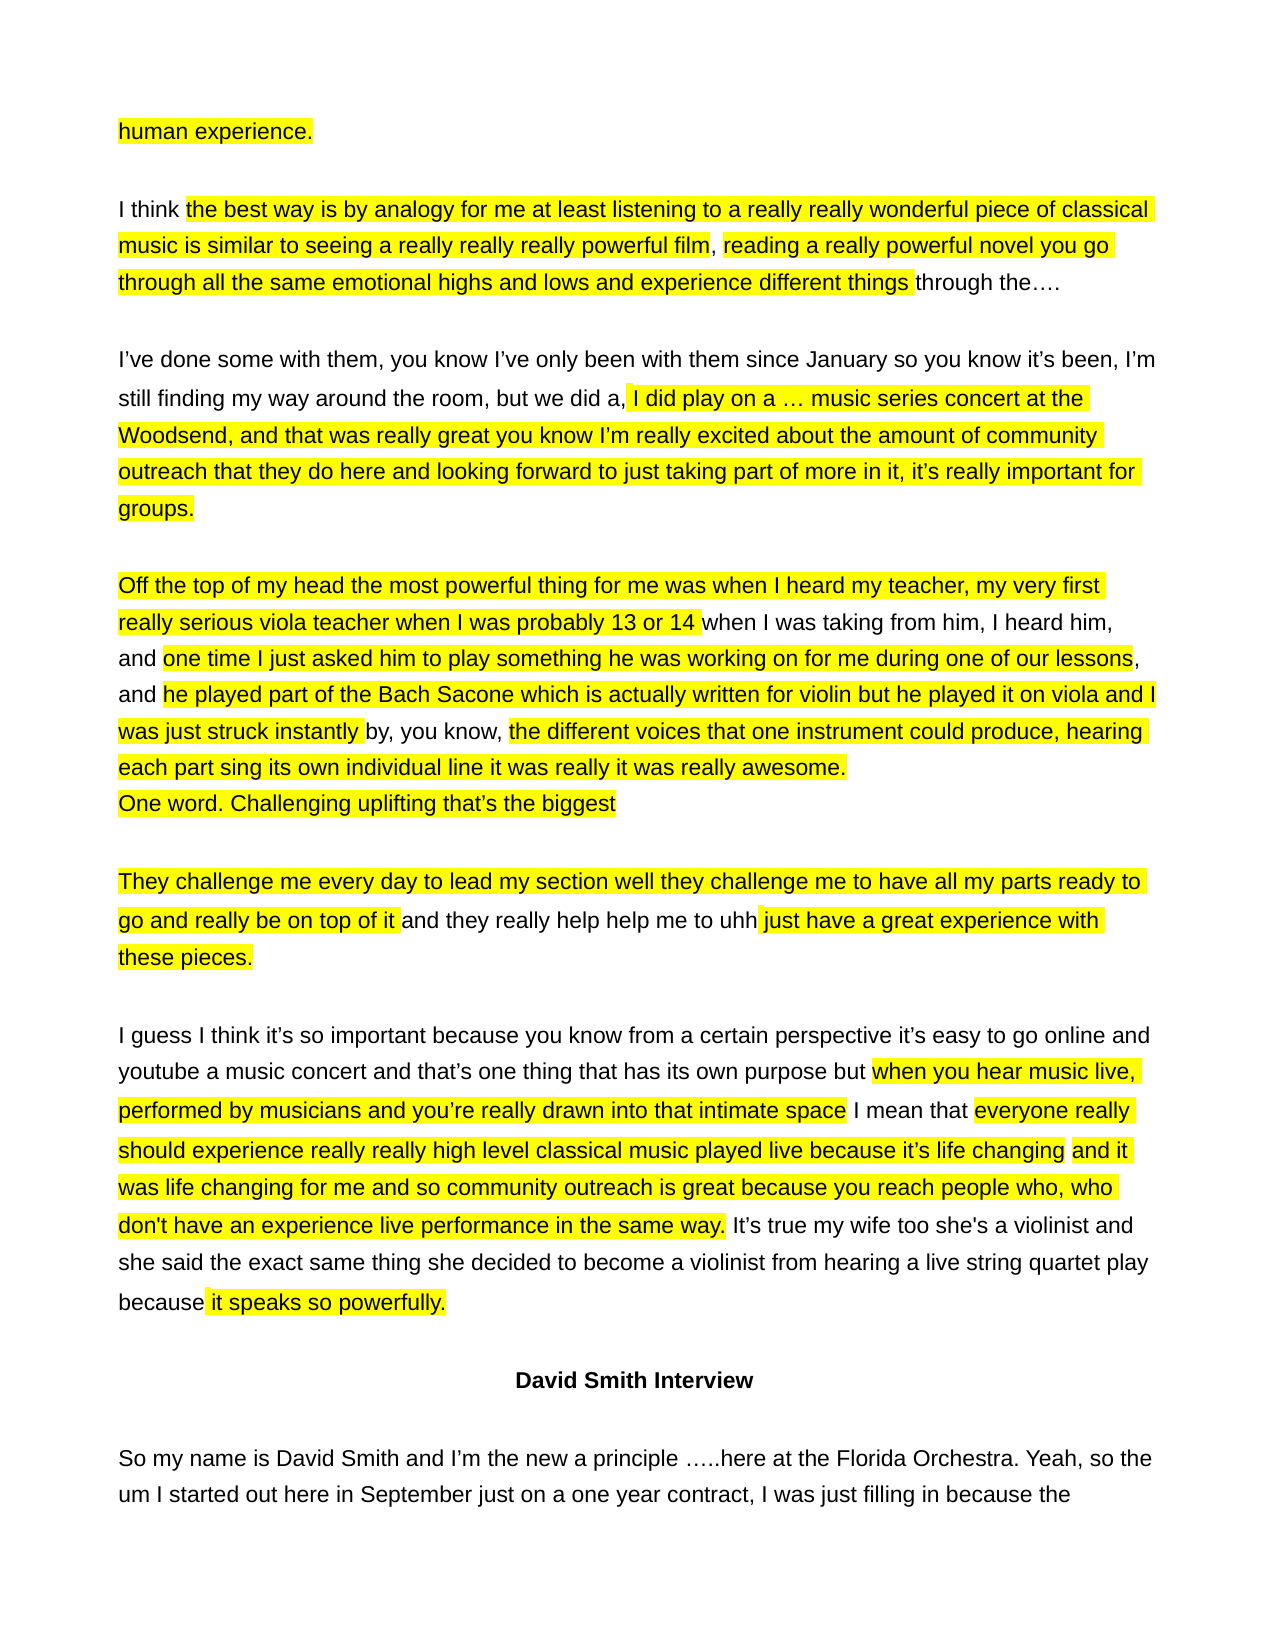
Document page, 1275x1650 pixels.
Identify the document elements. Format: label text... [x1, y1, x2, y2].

text I guess I think it’s so important because you know from a certain perspective it’s easy to go online and youtube a music concert and that’s one thing that has its own purpose but when you hear music live, performed by musicians and you’re really drawn into that intimate space I mean that everyone really should experience really really high level classical music played live because it’s life changing and it was life changing for me and so community outreach is great because you reach people who, who don't have an experience live performance in the same way. It’s true my wife too she's a violinist and she said the exact same thing she decided to become a violinist from hearing a live string quartet play because it speaks so powerfully. [118, 1022, 1157, 1315]
text One word. Challenging uplifting that’s the biggest [118, 790, 1157, 817]
text David Smith Interview [118, 1367, 1157, 1394]
text I think the best way is by analogy for me at least listening to a really really wonderful piece of classical music is similar to seeing a really really really powerful film, reading a really powerful novel you go through all the same emotional highs and lows and experience different things through the…. [118, 196, 1157, 295]
text I’ve done some with them, you know I’ve only been with them since January so you know it’s been, I’m still finding my way around the room, but we did a, I did play on a … music series concert at the Woodsend, and that was really great you know I’m really excited about the amount of community outreach that they do here and looking forward to just taking part of more in it, it’s really important for groups. [118, 346, 1157, 521]
text They challenge me every day to lead my section well they challenge me to have all my parts ready to go and really be on top of it and they really help help me to uhh just have a great experience with these pieces. [118, 868, 1157, 970]
text So my name is David Smith and I’m the new a principle …..here at the Florida Orchestra. Yeah, so the um I started out here in September just on a one year contract, I was just filling in because the [118, 1445, 1157, 1508]
text human experience. [118, 118, 1157, 144]
text Off the top of my head the most powerful thing for me was when I heard my teacher, my very first really serious viola teacher when I was probably 13 or 14 when I was taking from him, I heard him, and one time I just asked him to play something he was working on for me during one of our lessons, and he played part of the Bach Sacone which is actually written for violin but he played it on viola and I was just struck instantly by, you know, the different voices that one instrument could produce, hearing each part sing its own individual line it was really it was really awesome. [118, 572, 1157, 780]
